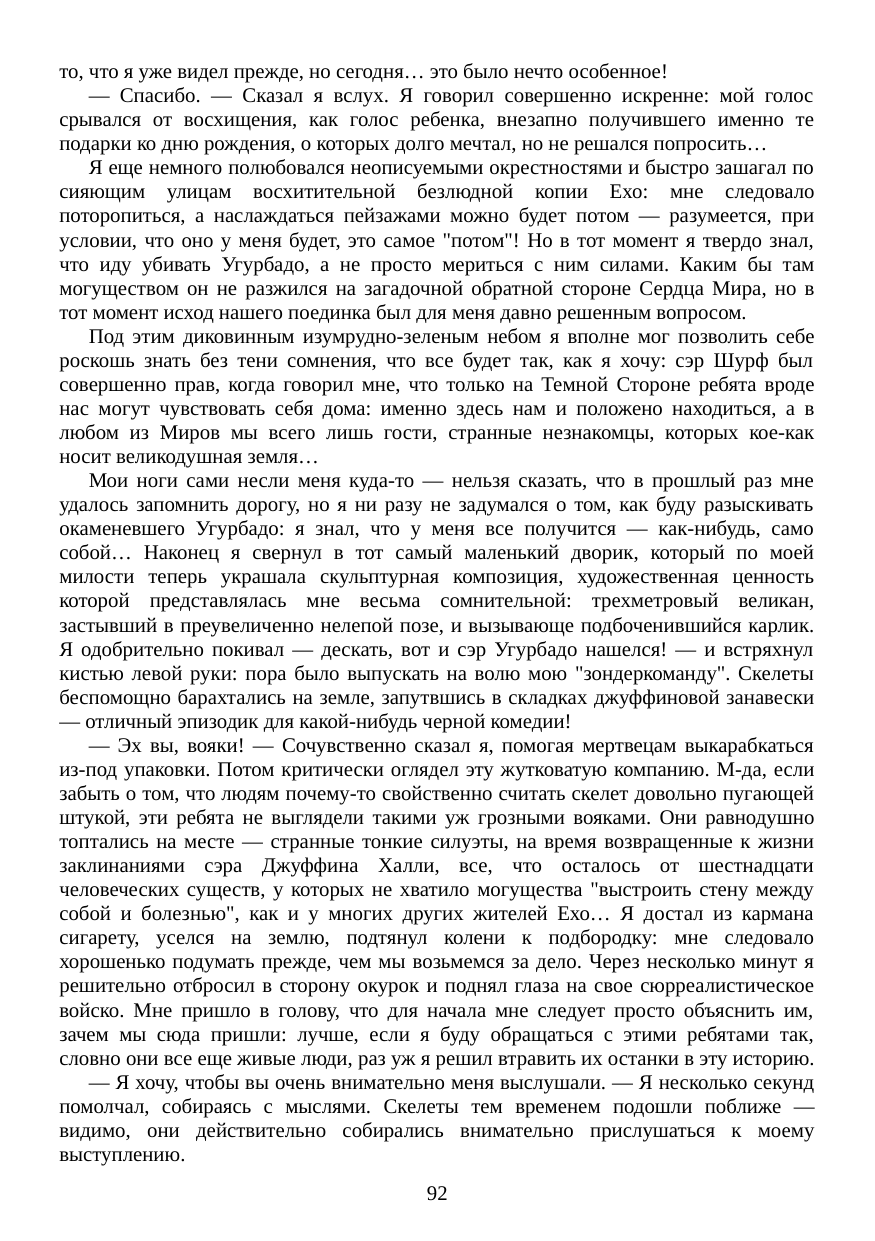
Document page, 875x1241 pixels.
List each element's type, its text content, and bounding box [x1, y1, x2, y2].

text Под этим диковинным изумрудно-зеленым небом я вполне мог позволить себе роскошь знать без тени сомнения, что все будет так, как я хочу: сэр Шурф был совершенно прав, когда говорил мне, что только на Темной Стороне ребята вроде нас могут чувствовать себя дома: именно здесь нам и положено находиться, а в любом из Миров мы всего лишь гости, странные незнакомцы, которых кое-как носит великодушная земля… [59, 324, 815, 468]
text — Эх вы, вояки! — Сочувственно сказал я, помогая мертвецам выкарабкаться из-под упаковки. Потом критически оглядел эту жутковатую компанию. М-да, если забыть о том, что людям почему-то свойственно считать скелет довольно пугающей штукой, эти ребята не выглядели такими уж грозными вояками. Они равнодушно топтались на месте — странные тонкие силуэты, на время возвращенные к жизни заклинаниями сэра Джуффина Халли, все, что осталось от шестнадцати человеческих существ, у которых не хватило могущества "выстроить стену между собой и болезнью", как и у многих других жителей Ехо… Я достал из кармана сигарету, уселся на землю, подтянул колени к подбородку: мне следовало хорошенько подумать прежде, чем мы возьмемся за дело. Через несколько минут я решительно отбросил в сторону окурок и поднял глаза на свое сюрреалистическое войско. Мне пришло в голову, что для начала мне следует просто объяснить им, зачем мы сюда пришли: лучше, если я буду обращаться с этими ребятами так, словно они все еще живые люди, раз уж я решил втравить их останки в эту историю. [59, 733, 815, 1070]
text — Спасибо. — Сказал я вслух. Я говорил совершенно искренне: мой голос срывался от восхищения, как голос ребенка, внезапно получившего именно те подарки ко дню рождения, о которых долго мечтал, но не решался попросить… [59, 83, 815, 155]
text — Я хочу, чтобы вы очень внимательно меня выслушали. — Я несколько секунд помолчал, собираясь с мыслями. Скелеты тем временем подошли поближе — видимо, они действительно собирались внимательно прислушаться к моему выступлению. [59, 1070, 815, 1166]
text Мои ноги сами несли меня куда-то — нельзя сказать, что в прошлый раз мне удалось запомнить дорогу, но я ни разу не задумался о том, как буду разыскивать окаменевшего Угурбадо: я знал, что у меня все получится — как-нибудь, само собой… Наконец я свернул в тот самый маленький дворик, который по моей милости теперь украшала скульптурная композиция, художественная ценность которой представлялась мне весьма сомнительной: трехметровый великан, застывший в преувеличенно нелепой позе, и вызывающе подбоченившийся карлик. Я одобрительно покивал — дескать, вот и сэр Угурбадо нашелся! — и встряхнул кистью левой руки: пора было выпускать на волю мою "зондеркоманду". Скелеты беспомощно барахтались на земле, запутвшись в складках джуффиновой занавески — отличный эпизодик для какой-нибудь черной комедии! [59, 468, 815, 733]
text Я еще немного полюбовался неописуемыми окрестностями и быстро зашагал по сияющим улицам восхитительной безлюдной копии Ехо: мне следовало поторопиться, а наслаждаться пейзажами можно будет потом — разумеется, при условии, что оно у меня будет, это самое "потом"! Но в тот момент я твердо знал, что иду убивать Угурбадо, а не просто мериться с ним силами. Каким бы там могуществом он не разжился на загадочной обратной стороне Сердца Мира, но в тот момент исход нашего поединка был для меня давно решенным вопросом. [59, 155, 815, 324]
text то, что я уже видел прежде, но сегодня… это было нечто особенное! [59, 59, 815, 83]
